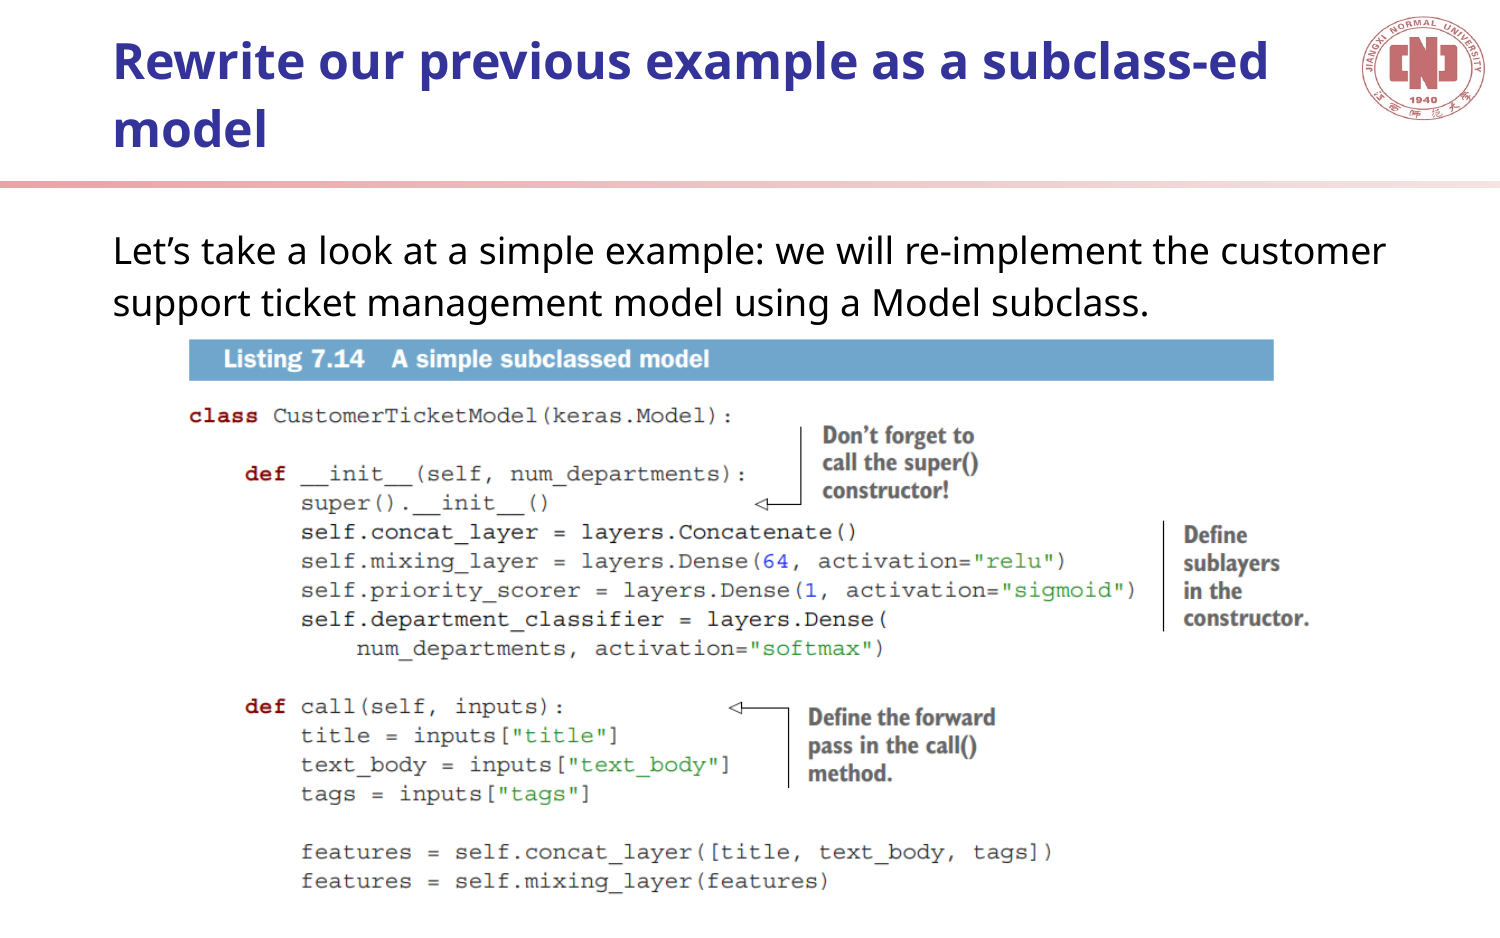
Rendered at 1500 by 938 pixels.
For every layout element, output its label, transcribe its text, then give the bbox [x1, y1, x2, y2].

picture [187, 335, 1313, 901]
list Let’s take a look at a simple example: we will re-implement the customer support ticket management model using a Model subclass. [112, 225, 1388, 863]
title Rewrite our previous example as a subclass-ed model [112, 37, 1351, 162]
picture [1360, 15, 1486, 121]
